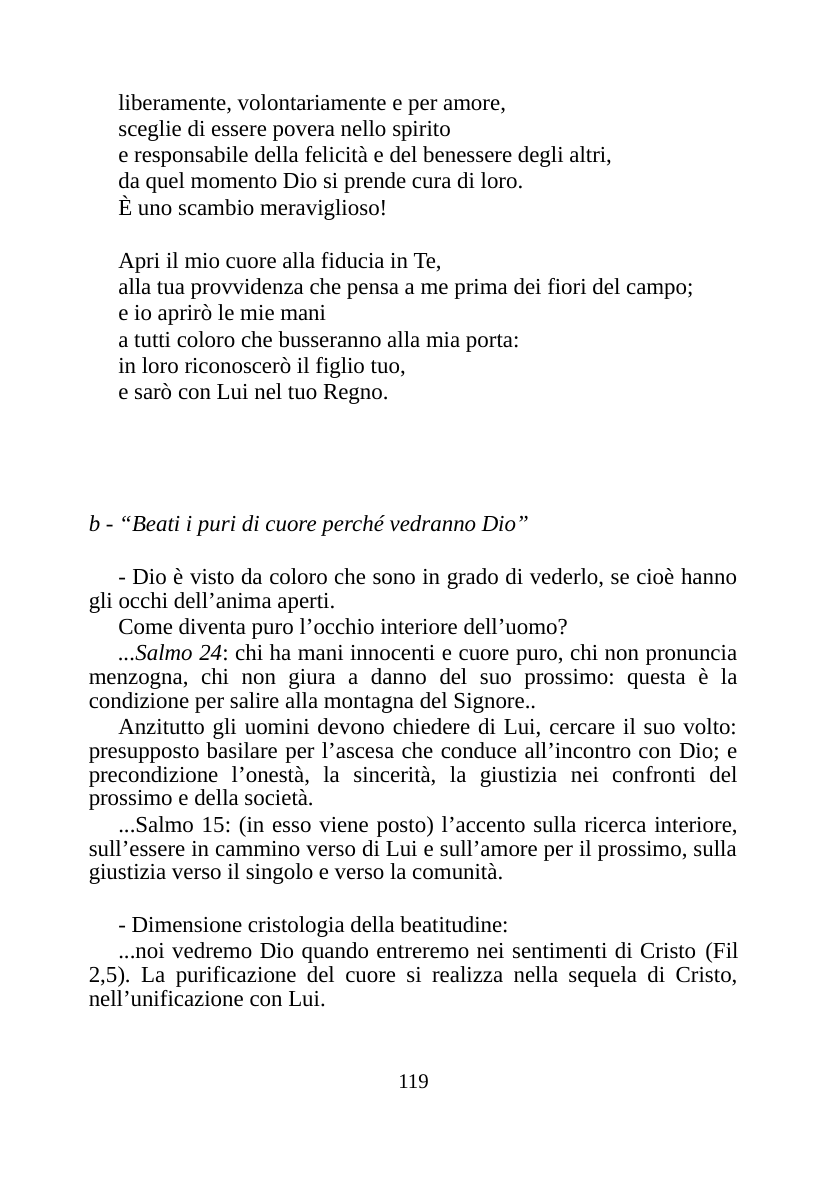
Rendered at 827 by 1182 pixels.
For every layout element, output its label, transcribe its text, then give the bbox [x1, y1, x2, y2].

text liberamente, volontariamente e per amore, [88, 88, 738, 115]
text e responsabile della felicità e del benessere degli altri, [88, 141, 738, 168]
text in loro riconoscerò il figlio tuo, [88, 352, 738, 378]
text e io aprirò le mie mani [88, 299, 738, 326]
text b - “Beati i puri di cuore perché vedranno Dio” [88, 510, 738, 537]
text Anzitutto gli uomini devono chiedere di Lui, cercare il suo volto: presupposto basilare per l’ascesa che conduce all’incontro con Dio; e precondizione l’onestà, la sincerità, la giustizia nei confronti del prossimo e della società. [88, 713, 738, 811]
text sceglie di essere povera nello spirito [88, 115, 738, 141]
text È uno scambio meraviglioso! [88, 194, 738, 220]
text - Dio è visto da coloro che sono in grado di vederlo, se cioè hanno gli occhi dell’anima aperti. [88, 563, 738, 613]
text alla tua provvidenza che pensa a me prima dei fiori del campo; [88, 273, 738, 299]
text a tutti coloro che busseranno alla mia porta: [88, 326, 738, 352]
text da quel momento Dio si prende cura di loro. [88, 168, 738, 194]
text - Dimensione cristologia della beatitudine: [88, 911, 738, 937]
text ...Salmo 24: chi ha mani innocenti e cuore puro, chi non pronuncia menzogna, chi non giura a danno del suo prossimo: questa è la condizione per salire alla montagna del Signore.. [88, 639, 738, 713]
text ...Salmo 15: (in esso viene posto) l’accento sulla ricerca interiore, sull’essere in cammino verso di Lui e sull’amore per il prossimo, sulla giustizia verso il singolo e verso la comunità. [88, 811, 738, 885]
text ...noi vedremo Dio quando entreremo nei sentimenti di Cristo (Fil 2,5). La purificazione del cuore si realizza nella sequela di Cristo, nell’unificazione con Lui. [88, 937, 738, 1011]
text e sarò con Lui nel tuo Regno. [88, 378, 738, 405]
text Apri il mio cuore alla fiducia in Te, [88, 247, 738, 273]
text Come diventa puro l’occhio interiore dell’uomo? [88, 613, 738, 639]
